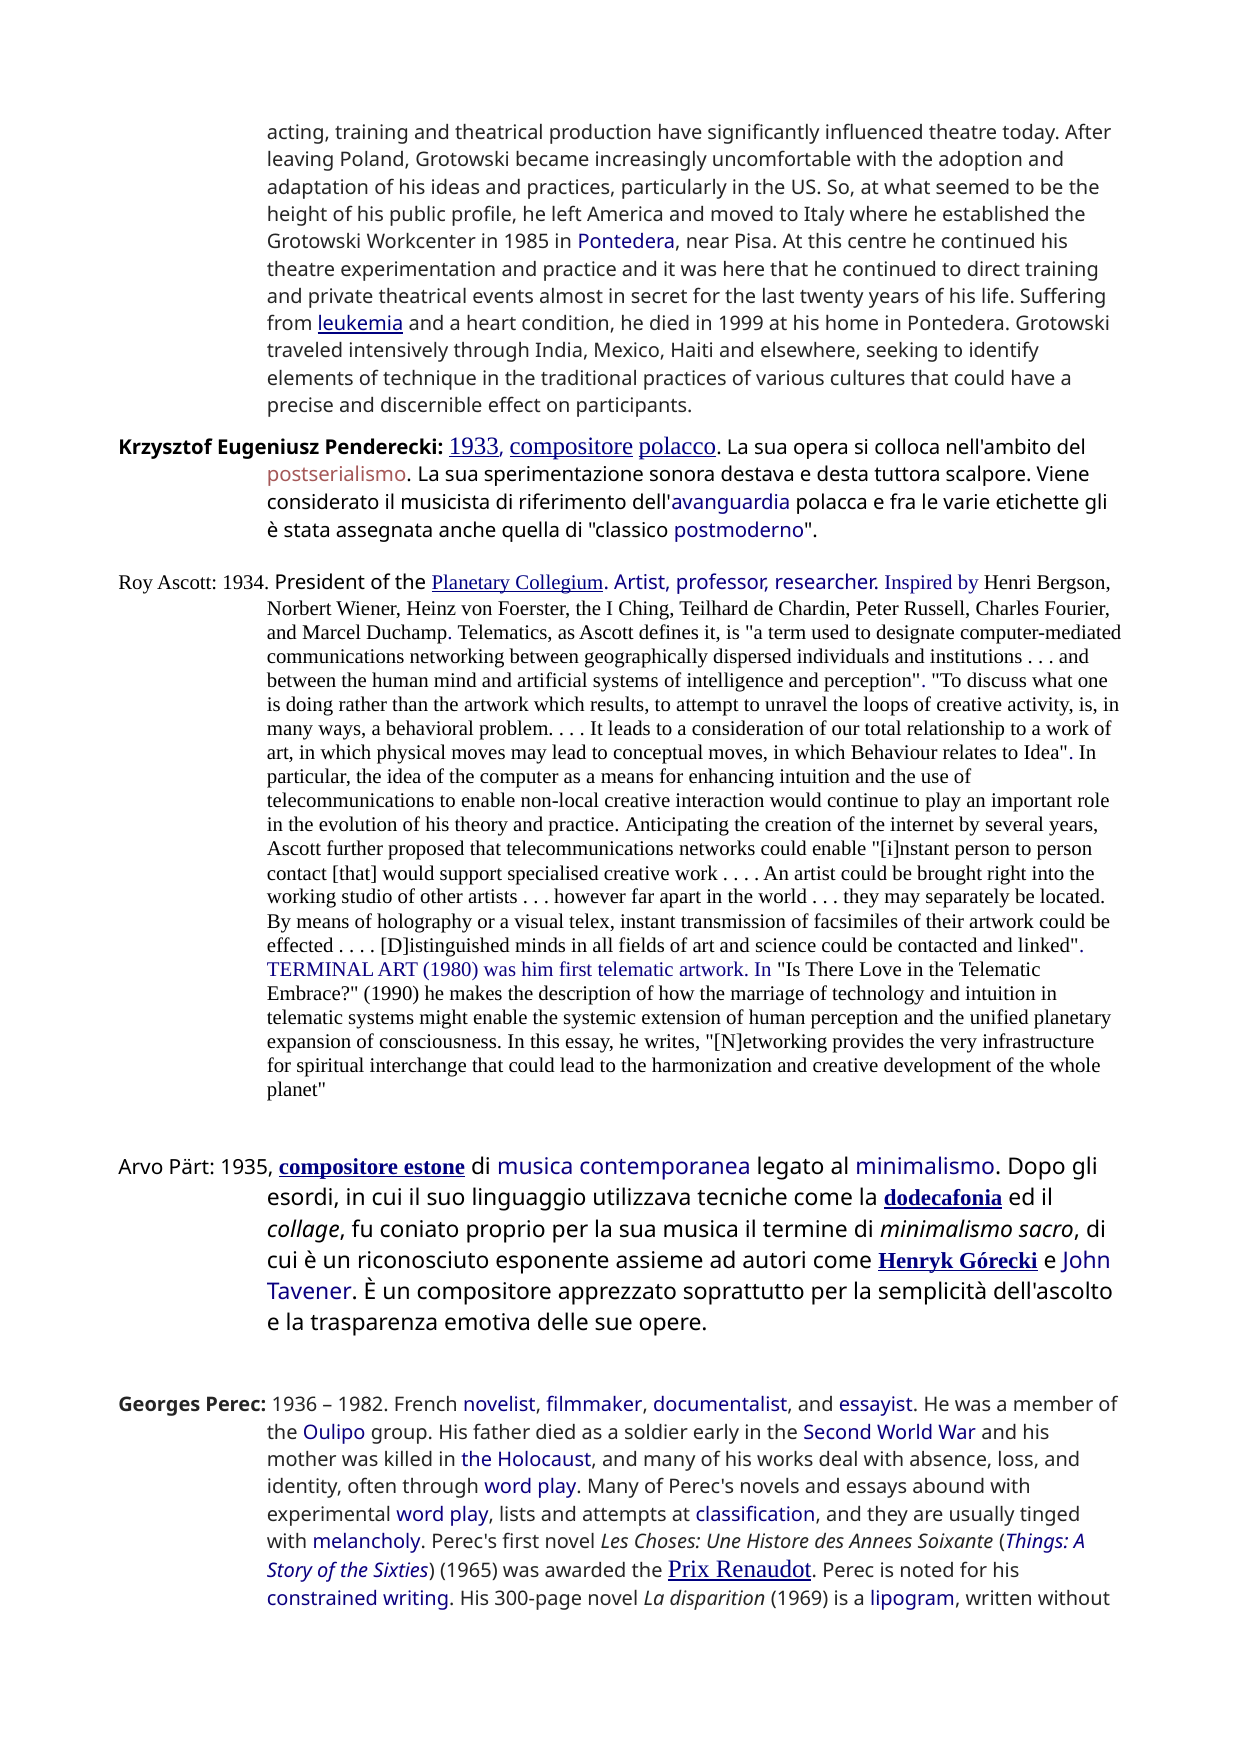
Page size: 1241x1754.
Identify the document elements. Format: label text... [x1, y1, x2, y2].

subtitle Arvo Pärt: 1935, compositore estone di musica contemporanea legato al minimalismo. Dopo gli esordi, in cui il suo linguaggio utilizzava tecniche come la dodecafonia ed il collage, fu coniato proprio per la sua musica il termine di minimalismo sacro, di cui è un riconosciuto esponente assieme ad autori come Henryk Górecki e John Tavener. È un compositore apprezzato soprattutto per la semplicità dell'ascolto e la trasparenza emotiva delle sue opere. [118, 1150, 1122, 1338]
text Krzysztof Eugeniusz Penderecki: 1933, compositore polacco. La sua opera si colloca nell'ambito del postserialismo. La sua sperimentazione sonora destava e desta tuttora scalpore. Viene considerato il musicista di riferimento dell'avanguardia polacca e fra le varie etichette gli è stata assegnata anche quella di "classico postmoderno". [118, 431, 1122, 544]
text Georges Perec: 1936 – 1982. French novelist, filmmaker, documentalist, and essayist. He was a member of the Oulipo group. His father died as a soldier early in the Second World War and his mother was killed in the Holocaust, and many of his works deal with absence, loss, and identity, often through word play. Many of Perec's novels and essays abound with experimental word play, lists and attempts at classification, and they are usually tinged with melancholy. Perec's first novel Les Choses: Une Histore des Annees Soixante (Things: A Story of the Sixties) (1965) was awarded the Prix Renaudot. Perec is noted for his constrained writing. His 300-page novel La disparition (1969) is a lipogram, written without [118, 1390, 1122, 1611]
text Roy Ascott: 1934. President of the Planetary Collegium. Artist, professor, researcher. Inspired by Henri Bergson, Norbert Wiener, Heinz von Foerster, the I Ching, Teilhard de Chardin, Peter Russell, Charles Fourier, and Marcel Duchamp. Telematics, as Ascott defines it, is "a term used to designate computer-mediated communications networking between geographically dispersed individuals and institutions . . . and between the human mind and artificial systems of intelligence and perception". "To discuss what one is doing rather than the artwork which results, to attempt to unravel the loops of creative activity, is, in many ways, a behavioral problem. . . . It leads to a consideration of our total relationship to a work of art, in which physical moves may lead to conceptual moves, in which Behaviour relates to Idea". In particular, the idea of the computer as a means for enhancing intuition and the use of telecommunications to enable non-local creative interaction would continue to play an important role in the evolution of his theory and practice. Anticipating the creation of the internet by several years, Ascott further proposed that telecommunications networks could enable "[i]nstant person to person contact [that] would support specialised creative work . . . . An artist could be brought right into the working studio of other artists . . . however far apart in the world . . . they may separately be located. By means of holography or a visual telex, instant transmission of facsimiles of their artwork could be effected . . . . [D]istinguished minds in all fields of art and science could be contacted and linked". TERMINAL ART (1980) was him first telematic artwork. In "Is There Love in the Telematic Embrace?" (1990) he makes the description of how the marriage of technology and intuition in telematic systems might enable the systemic extension of human perception and the unified planetary expansion of consciousness. In this essay, he writes, "[N]etworking provides the very infrastructure for spiritual interchange that could lead to the harmonization and creative development of the whole planet" [118, 568, 1122, 1101]
text acting, training and theatrical production have significantly influenced theatre today. After leaving Poland, Grotowski became increasingly uncomfortable with the adoption and adaptation of his ideas and practices, particularly in the US. So, at what seemed to be the height of his public profile, he left America and moved to Italy where he established the Grotowski Workcenter in 1985 in Pontedera, near Pisa. At this centre he continued his theatre experimentation and practice and it was here that he continued to direct training and private theatrical events almost in secret for the last twenty years of his life. Suffering from leukemia and a heart condition, he died in 1999 at his home in Pontedera. Grotowski traveled intensively through India, Mexico, Haiti and elsewhere, seeking to identify elements of technique in the traditional practices of various cultures that could have a precise and discernible effect on participants. [118, 118, 1122, 418]
